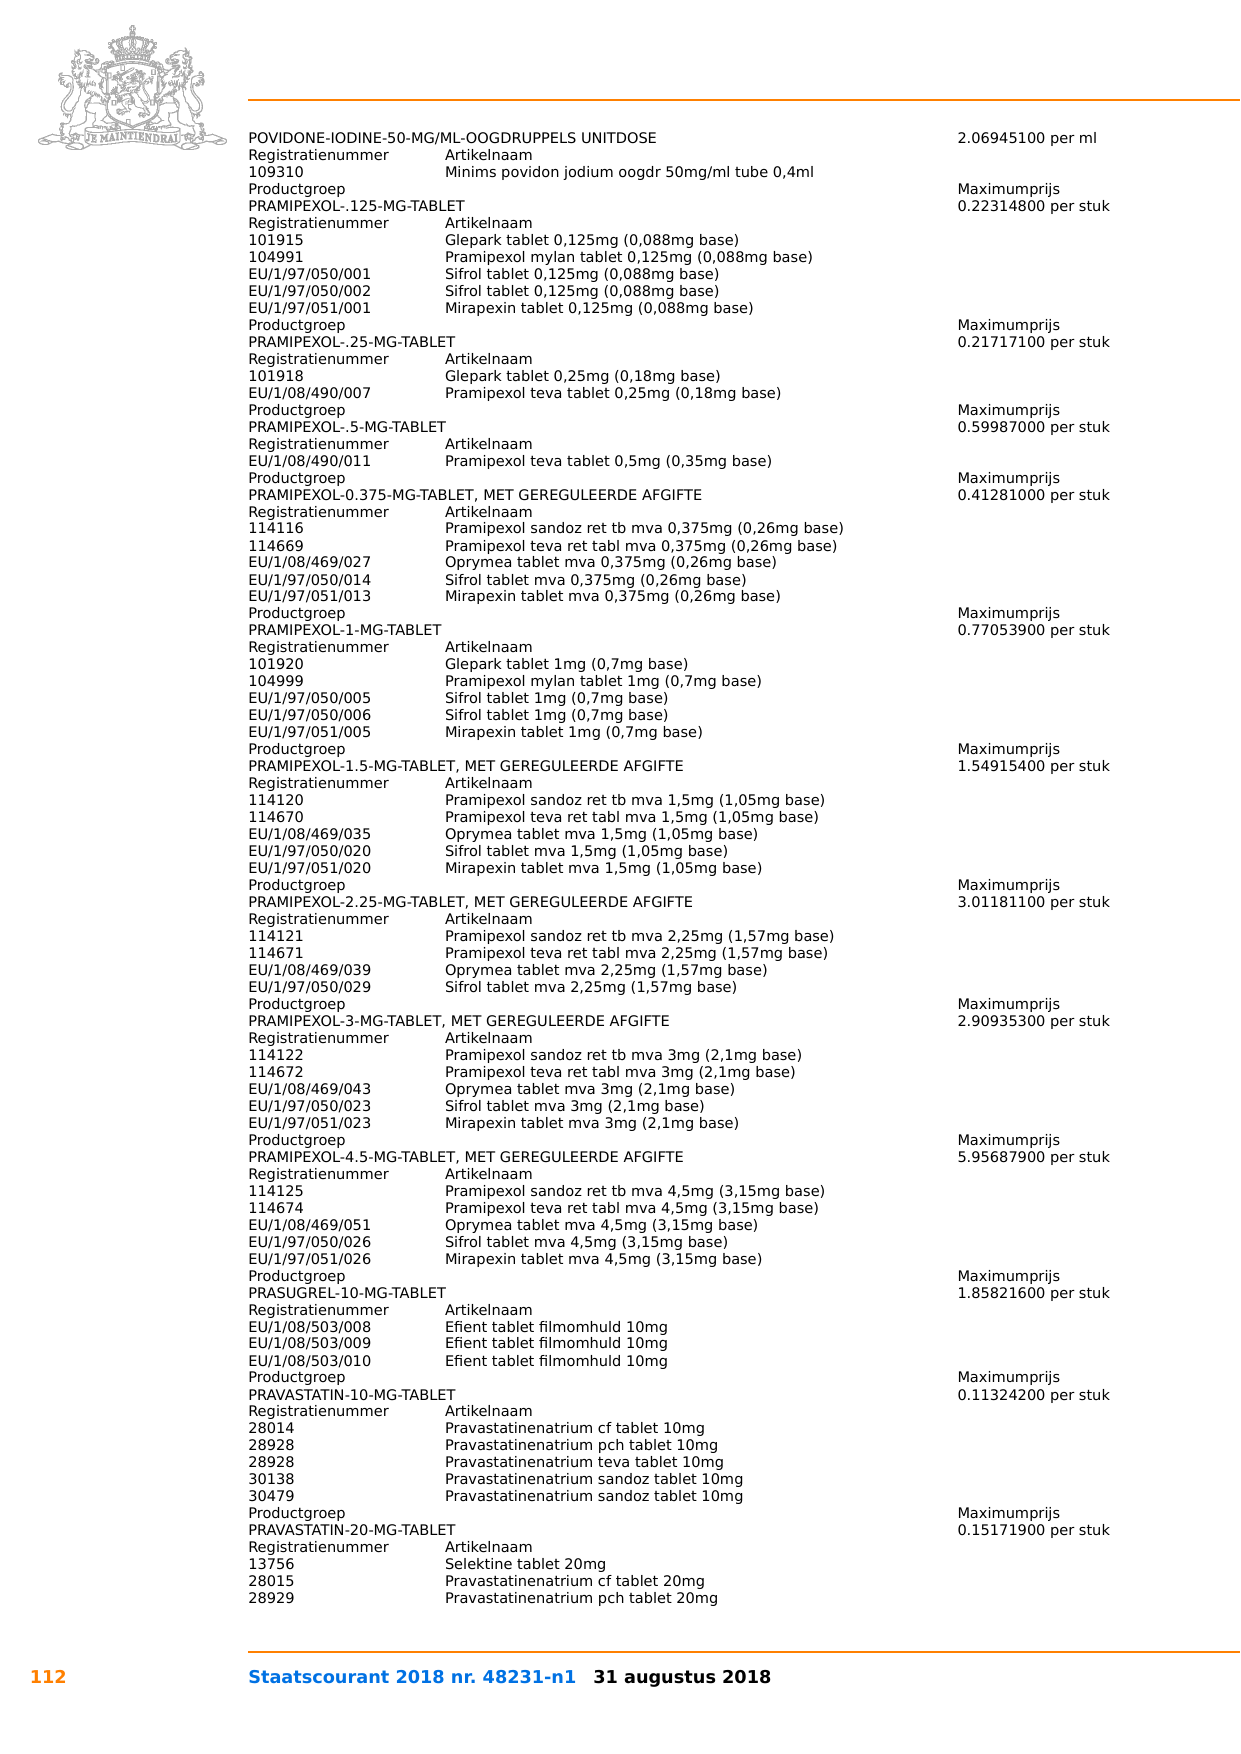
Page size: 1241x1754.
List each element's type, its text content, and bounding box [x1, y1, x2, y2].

table_cell Oprymea tablet mva 3mg (2,1mg base) [439, 1081, 951, 1098]
table_cell Productgroep [248, 605, 439, 622]
table_cell Registratienummer [248, 639, 439, 656]
table_cell Artikelnaam [439, 775, 951, 792]
table_cell 1.85821600 per stuk [951, 1285, 1163, 1301]
table_cell [439, 402, 951, 418]
table_cell [951, 1064, 1163, 1081]
table_cell [951, 436, 1163, 452]
table_cell [951, 1217, 1163, 1233]
table_cell 5.95687900 per stuk [951, 1149, 1163, 1166]
table_cell Artikelnaam [439, 504, 951, 520]
table_cell 114121 [248, 928, 439, 945]
table_cell Pramipexol mylan tablet 1mg (0,7mg base) [439, 673, 951, 690]
table_cell [951, 945, 1163, 962]
table_cell EU/1/97/051/020 [248, 860, 439, 877]
table_cell PRAMIPEXOL-3-MG-TABLET, MET GEREGULEERDE AFGIFTE [248, 1013, 951, 1030]
table_cell [951, 1183, 1163, 1199]
table_cell [951, 215, 1163, 232]
table_cell Sifrol tablet 1mg (0,7mg base) [439, 707, 951, 724]
table_cell [439, 605, 951, 622]
table_cell 0.22314800 per stuk [951, 198, 1163, 215]
table_cell Artikelnaam [439, 147, 951, 164]
table_cell Artikelnaam [439, 351, 951, 368]
table_cell Sifrol tablet mva 2,25mg (1,57mg base) [439, 979, 951, 996]
table_cell [951, 504, 1163, 520]
table_cell Mirapexin tablet mva 1,5mg (1,05mg base) [439, 860, 951, 877]
table_cell Oprymea tablet mva 4,5mg (3,15mg base) [439, 1217, 951, 1233]
table_cell Pramipexol teva ret tabl mva 1,5mg (1,05mg base) [439, 809, 951, 826]
table_cell [439, 317, 951, 334]
table_cell 114125 [248, 1183, 439, 1199]
table_cell [951, 656, 1163, 673]
table_cell Productgroep [248, 317, 439, 334]
table_cell Pramipexol sandoz ret tb mva 0,375mg (0,26mg base) [439, 520, 951, 537]
table_cell Sifrol tablet 1mg (0,7mg base) [439, 690, 951, 707]
table_cell Productgroep [248, 996, 439, 1013]
table_cell [951, 538, 1163, 554]
table_cell [951, 707, 1163, 724]
table_cell Mirapexin tablet mva 4,5mg (3,15mg base) [439, 1251, 951, 1267]
table_cell [951, 1251, 1163, 1267]
table_cell [951, 249, 1163, 266]
table_cell Pravastatinenatrium sandoz tablet 10mg [439, 1488, 951, 1505]
table_cell EU/1/08/490/011 [248, 453, 439, 469]
table_cell EU/1/08/469/027 [248, 554, 439, 571]
table_cell [951, 1200, 1163, 1217]
table_cell [951, 266, 1163, 283]
table_cell [439, 741, 951, 758]
table_cell EU/1/97/051/013 [248, 588, 439, 605]
table_cell Pramipexol sandoz ret tb mva 2,25mg (1,57mg base) [439, 928, 951, 945]
table_cell 28928 [248, 1437, 439, 1454]
table_cell [951, 1301, 1163, 1318]
table_cell Registratienummer [248, 215, 439, 232]
table_cell EU/1/97/051/001 [248, 300, 439, 317]
table_cell Pramipexol sandoz ret tb mva 1,5mg (1,05mg base) [439, 792, 951, 809]
table_cell Registratienummer [248, 1030, 439, 1047]
table_cell Selektine tablet 20mg [439, 1556, 951, 1573]
table_cell [439, 996, 951, 1013]
table_cell [951, 724, 1163, 741]
table_cell 109310 [248, 164, 439, 181]
table_cell Glepark tablet 0,25mg (0,18mg base) [439, 368, 951, 384]
table_cell 101918 [248, 368, 439, 384]
table_cell [951, 351, 1163, 368]
table_cell Pravastatinenatrium pch tablet 20mg [439, 1590, 951, 1607]
table_cell Registratienummer [248, 1403, 439, 1420]
table_cell Pramipexol mylan tablet 0,125mg (0,088mg base) [439, 249, 951, 266]
table_cell Pramipexol teva tablet 0,5mg (0,35mg base) [439, 453, 951, 469]
table_cell Productgroep [248, 1132, 439, 1149]
table_cell 114120 [248, 792, 439, 809]
table_cell Registratienummer [248, 911, 439, 928]
table_cell 28929 [248, 1590, 439, 1607]
table_cell [951, 164, 1163, 181]
table_cell [951, 775, 1163, 792]
table_cell Minims povidon jodium oogdr 50mg/ml tube 0,4ml [439, 164, 951, 181]
table_cell 0.15171900 per stuk [951, 1522, 1163, 1539]
table_cell [951, 1081, 1163, 1098]
table_cell Maximumprijs [951, 877, 1163, 894]
table_cell [951, 690, 1163, 707]
table_cell EU/1/08/469/051 [248, 1217, 439, 1233]
table_cell EU/1/97/051/005 [248, 724, 439, 741]
table_cell [951, 385, 1163, 402]
table_cell Maximumprijs [951, 741, 1163, 758]
table_cell [951, 147, 1163, 164]
table_cell [951, 1403, 1163, 1420]
table_cell Artikelnaam [439, 436, 951, 452]
table_cell [439, 1268, 951, 1284]
table_cell Productgroep [248, 402, 439, 418]
table_cell Efient tablet filmomhuld 10mg [439, 1319, 951, 1335]
table_cell [951, 928, 1163, 945]
table_cell 28928 [248, 1454, 439, 1471]
table_cell [951, 1098, 1163, 1115]
table_cell Maximumprijs [951, 1505, 1163, 1522]
table_cell [951, 1335, 1163, 1352]
table_cell Pramipexol teva ret tabl mva 3mg (2,1mg base) [439, 1064, 951, 1081]
table_cell PRAMIPEXOL-1.5-MG-TABLET, MET GEREGULEERDE AFGIFTE [248, 758, 951, 775]
table_cell EU/1/97/050/026 [248, 1234, 439, 1251]
table_cell Pramipexol teva tablet 0,25mg (0,18mg base) [439, 385, 951, 402]
table_cell [439, 470, 951, 486]
table_cell [951, 1234, 1163, 1251]
table_cell 28014 [248, 1420, 439, 1437]
table_cell Pravastatinenatrium cf tablet 10mg [439, 1420, 951, 1437]
table_cell [951, 843, 1163, 860]
table_cell 101920 [248, 656, 439, 673]
table_cell Sifrol tablet mva 1,5mg (1,05mg base) [439, 843, 951, 860]
table_cell Registratienummer [248, 1539, 439, 1556]
table_cell [951, 962, 1163, 979]
table_cell Registratienummer [248, 775, 439, 792]
table_cell Pravastatinenatrium teva tablet 10mg [439, 1454, 951, 1471]
table_cell PRASUGREL-10-MG-TABLET [248, 1285, 951, 1301]
table_cell Pramipexol teva ret tabl mva 0,375mg (0,26mg base) [439, 538, 951, 554]
table_cell [951, 1353, 1163, 1369]
table_cell 114670 [248, 809, 439, 826]
table_cell 30479 [248, 1488, 439, 1505]
table_cell [951, 453, 1163, 469]
table_cell Pravastatinenatrium cf tablet 20mg [439, 1573, 951, 1590]
table_cell Mirapexin tablet 1mg (0,7mg base) [439, 724, 951, 741]
table_cell 28015 [248, 1573, 439, 1590]
table_cell PRAMIPEXOL-.25-MG-TABLET [248, 334, 951, 351]
table_cell EU/1/97/050/029 [248, 979, 439, 996]
table_cell [951, 554, 1163, 571]
table_cell [951, 368, 1163, 384]
table_cell [951, 520, 1163, 537]
table_cell EU/1/08/503/010 [248, 1353, 439, 1369]
table_cell Registratienummer [248, 1301, 439, 1318]
table_cell Glepark tablet 0,125mg (0,088mg base) [439, 232, 951, 249]
table_cell 13756 [248, 1556, 439, 1573]
table_cell Pramipexol teva ret tabl mva 2,25mg (1,57mg base) [439, 945, 951, 962]
table_cell Maximumprijs [951, 605, 1163, 622]
table_cell Sifrol tablet mva 0,375mg (0,26mg base) [439, 571, 951, 588]
table_cell [439, 877, 951, 894]
table_cell Productgroep [248, 181, 439, 198]
table_cell Artikelnaam [439, 1539, 951, 1556]
table_cell [951, 792, 1163, 809]
table_cell [951, 1454, 1163, 1471]
table_cell EU/1/97/050/001 [248, 266, 439, 283]
table_cell 0.11324200 per stuk [951, 1386, 1163, 1403]
table_cell Oprymea tablet mva 2,25mg (1,57mg base) [439, 962, 951, 979]
table_cell PRAMIPEXOL-4.5-MG-TABLET, MET GEREGULEERDE AFGIFTE [248, 1149, 951, 1166]
table_cell 104999 [248, 673, 439, 690]
table_cell Oprymea tablet mva 0,375mg (0,26mg base) [439, 554, 951, 571]
table_cell [951, 1590, 1163, 1607]
table_cell [951, 283, 1163, 300]
table_cell 30138 [248, 1471, 439, 1488]
table_cell EU/1/08/469/043 [248, 1081, 439, 1098]
table_cell Productgroep [248, 877, 439, 894]
table_cell Artikelnaam [439, 215, 951, 232]
table_cell 114122 [248, 1047, 439, 1064]
table_cell [951, 1471, 1163, 1488]
table_cell [951, 673, 1163, 690]
table_cell 2.06945100 per ml [951, 130, 1163, 147]
table_cell EU/1/97/050/014 [248, 571, 439, 588]
table_cell 2.90935300 per stuk [951, 1013, 1163, 1030]
table_cell Pramipexol sandoz ret tb mva 4,5mg (3,15mg base) [439, 1183, 951, 1199]
table_cell 3.01181100 per stuk [951, 894, 1163, 911]
table_cell [951, 1556, 1163, 1573]
table_cell Oprymea tablet mva 1,5mg (1,05mg base) [439, 826, 951, 843]
table_cell 114116 [248, 520, 439, 537]
table_cell [951, 639, 1163, 656]
table_cell 0.59987000 per stuk [951, 419, 1163, 436]
table_cell Productgroep [248, 1505, 439, 1522]
table_cell Efient tablet filmomhuld 10mg [439, 1335, 951, 1352]
table_cell EU/1/08/469/035 [248, 826, 439, 843]
table_cell Glepark tablet 1mg (0,7mg base) [439, 656, 951, 673]
table_cell Efient tablet filmomhuld 10mg [439, 1353, 951, 1369]
table_cell Productgroep [248, 470, 439, 486]
table_cell PRAVASTATIN-10-MG-TABLET [248, 1386, 951, 1403]
table_cell PRAMIPEXOL-.5-MG-TABLET [248, 419, 951, 436]
table_cell Registratienummer [248, 351, 439, 368]
table_cell Maximumprijs [951, 181, 1163, 198]
table_cell [951, 1488, 1163, 1505]
table_cell Sifrol tablet 0,125mg (0,088mg base) [439, 283, 951, 300]
table_cell EU/1/97/050/020 [248, 843, 439, 860]
table_cell EU/1/08/503/008 [248, 1319, 439, 1335]
table_cell [951, 1115, 1163, 1132]
table_cell PRAMIPEXOL-.125-MG-TABLET [248, 198, 951, 215]
table_cell [951, 860, 1163, 877]
table_cell [951, 1030, 1163, 1047]
table_cell Registratienummer [248, 147, 439, 164]
table_cell Artikelnaam [439, 1030, 951, 1047]
table_cell Registratienummer [248, 504, 439, 520]
table_cell Maximumprijs [951, 470, 1163, 486]
table_cell [439, 1132, 951, 1149]
table_cell [951, 1573, 1163, 1590]
table_cell EU/1/08/469/039 [248, 962, 439, 979]
table_cell Mirapexin tablet mva 3mg (2,1mg base) [439, 1115, 951, 1132]
table_cell EU/1/97/050/002 [248, 283, 439, 300]
table_cell EU/1/97/050/023 [248, 1098, 439, 1115]
table_cell Mirapexin tablet 0,125mg (0,088mg base) [439, 300, 951, 317]
table_cell Pramipexol teva ret tabl mva 4,5mg (3,15mg base) [439, 1200, 951, 1217]
table_cell EU/1/97/050/005 [248, 690, 439, 707]
table_cell 114669 [248, 538, 439, 554]
table_cell POVIDONE-IODINE-50-MG/ML-OOGDRUPPELS UNITDOSE [248, 130, 951, 147]
table_cell PRAMIPEXOL-2.25-MG-TABLET, MET GEREGULEERDE AFGIFTE [248, 894, 951, 911]
table_cell 114674 [248, 1200, 439, 1217]
table_cell 0.77053900 per stuk [951, 622, 1163, 639]
table_cell [951, 1420, 1163, 1437]
table_cell Pravastatinenatrium sandoz tablet 10mg [439, 1471, 951, 1488]
table_cell Registratienummer [248, 1166, 439, 1183]
table_cell [951, 809, 1163, 826]
table_cell 114671 [248, 945, 439, 962]
table_cell Artikelnaam [439, 1403, 951, 1420]
table_cell Productgroep [248, 741, 439, 758]
table_cell [951, 1047, 1163, 1064]
table_cell [439, 1505, 951, 1522]
table_cell EU/1/97/050/006 [248, 707, 439, 724]
table_cell 0.41281000 per stuk [951, 486, 1163, 503]
table_cell Pramipexol sandoz ret tb mva 3mg (2,1mg base) [439, 1047, 951, 1064]
table_cell [951, 1539, 1163, 1556]
table_cell Maximumprijs [951, 317, 1163, 334]
table_cell Maximumprijs [951, 1369, 1163, 1386]
table_cell Maximumprijs [951, 402, 1163, 418]
table_cell PRAVASTATIN-20-MG-TABLET [248, 1522, 951, 1539]
table_cell [951, 1319, 1163, 1335]
table_cell Artikelnaam [439, 911, 951, 928]
table_cell [951, 232, 1163, 249]
table_cell EU/1/08/503/009 [248, 1335, 439, 1352]
table_cell [439, 181, 951, 198]
table_cell Pravastatinenatrium pch tablet 10mg [439, 1437, 951, 1454]
table_cell Registratienummer [248, 436, 439, 452]
table_cell Sifrol tablet mva 4,5mg (3,15mg base) [439, 1234, 951, 1251]
table_cell 1.54915400 per stuk [951, 758, 1163, 775]
table_cell 101915 [248, 232, 439, 249]
table_cell 104991 [248, 249, 439, 266]
table_cell Maximumprijs [951, 1268, 1163, 1284]
table_cell 0.21717100 per stuk [951, 334, 1163, 351]
table_cell EU/1/08/490/007 [248, 385, 439, 402]
table_cell Maximumprijs [951, 996, 1163, 1013]
table_cell 114672 [248, 1064, 439, 1081]
table_cell [951, 1166, 1163, 1183]
table_cell Maximumprijs [951, 1132, 1163, 1149]
picture [38, 25, 227, 150]
table_cell Sifrol tablet 0,125mg (0,088mg base) [439, 266, 951, 283]
table_cell [951, 588, 1163, 605]
table_cell Sifrol tablet mva 3mg (2,1mg base) [439, 1098, 951, 1115]
table_cell [951, 911, 1163, 928]
table_cell [951, 571, 1163, 588]
table_cell EU/1/97/051/023 [248, 1115, 439, 1132]
table_cell Artikelnaam [439, 639, 951, 656]
table_cell [439, 1369, 951, 1386]
table_cell [951, 1437, 1163, 1454]
table_cell Mirapexin tablet mva 0,375mg (0,26mg base) [439, 588, 951, 605]
table_cell Productgroep [248, 1268, 439, 1284]
table_cell PRAMIPEXOL-0.375-MG-TABLET, MET GEREGULEERDE AFGIFTE [248, 486, 951, 503]
table_cell Artikelnaam [439, 1166, 951, 1183]
table_cell Productgroep [248, 1369, 439, 1386]
table_cell [951, 300, 1163, 317]
table_cell [951, 826, 1163, 843]
table_cell [951, 979, 1163, 996]
table_cell PRAMIPEXOL-1-MG-TABLET [248, 622, 951, 639]
table_cell Artikelnaam [439, 1301, 951, 1318]
table_cell EU/1/97/051/026 [248, 1251, 439, 1267]
